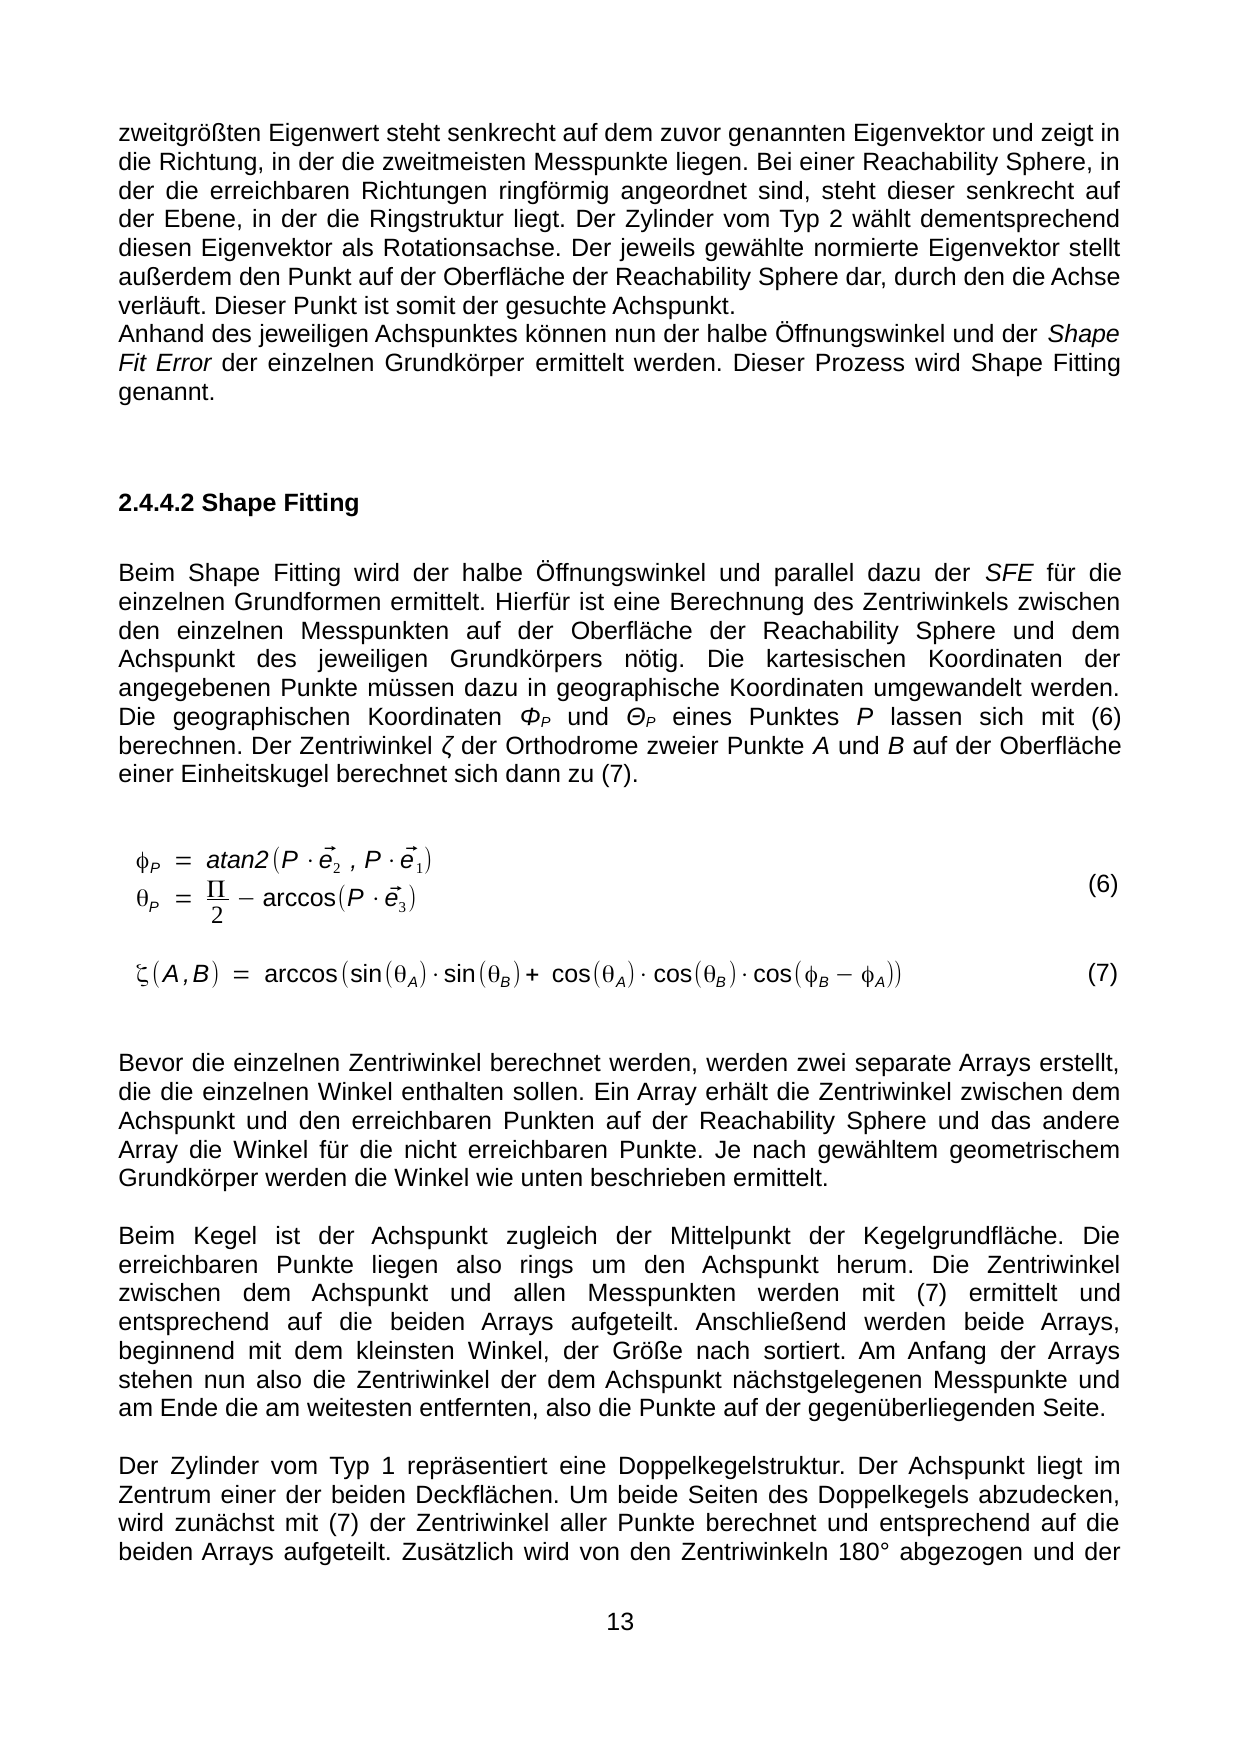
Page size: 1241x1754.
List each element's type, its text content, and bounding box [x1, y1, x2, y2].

text Anhand des jeweiligen Achspunktes können nun der halbe Öffnungswinkel und der Shape Fit Error der einzelnen Grundkörper ermittelt werden. Dieser Prozess wird Shape Fitting genannt. [118, 319, 1122, 406]
text Beim Kegel ist der Achspunkt zugleich der Mittelpunkt der Kegelgrundfläche. Die erreichbaren Punkte liegen also rings um den Achspunkt herum. Die Zentriwinkel zwischen dem Achspunkt und allen Messpunkten werden mit (7) ermittelt und entsprechend auf die beiden Arrays aufgeteilt. Anschließend werden beide Arrays, beginnend mit dem kleinsten Winkel, der Größe nach sortiert. Am Anfang der Arrays stehen nun also die Zentriwinkel der dem Achspunkt nächstgelegenen Messpunkte und am Ende die am weitesten entfernten, also die Punkte auf der gegenüberliegenden Seite. [118, 1221, 1122, 1422]
text Der Zylinder vom Typ 1 repräsentiert eine Doppelkegelstruktur. Der Achspunkt liegt im Zentrum einer der beiden Deckflächen. Um beide Seiten des Doppelkegels abzudecken, wird zunächst mit (7) der Zentriwinkel aller Punkte berechnet und entsprechend auf die beiden Arrays aufgeteilt. Zusätzlich wird von den Zentriwinkeln 180° abgezogen und der [118, 1451, 1122, 1566]
subtitle 2.4.4.2 Shape Fitting [118, 488, 1122, 517]
text (6) [118, 846, 1122, 929]
text zweitgrößten Eigenwert steht senkrecht auf dem zuvor genannten Eigenvektor und zeigt in die Richtung, in der die zweitmeisten Messpunkte liegen. Bei einer Reachability Sphere, in der die erreichbaren Richtungen ringförmig angeordnet sind, steht dieser senkrecht auf der Ebene, in der die Ringstruktur liegt. Der Zylinder vom Typ 2 wählt dementsprechend diesen Eigenvektor als Rotationsachse. Der jeweils gewählte normierte Eigenvektor stellt außerdem den Punkt auf der Oberfläche der Reachability Sphere dar, durch den die Achse verläuft. Dieser Punkt ist somit der gesuchte Achspunkt. [118, 118, 1122, 319]
text Beim Shape Fitting wird der halbe Öffnungswinkel und parallel dazu der SFE für die einzelnen Grundformen ermittelt. Hierfür ist eine Berechnung des Zentriwinkels zwischen den einzelnen Messpunkten auf der Oberfläche der Reachability Sphere und dem Achspunkt des jeweiligen Grundkörpers nötig. Die kartesischen Koordinaten der angegebenen Punkte müssen dazu in geographische Koordinaten umgewandelt werden. Die geographischen Koordinaten ΦP und ΘP eines Punktes P lassen sich mit (6) berechnen. Der Zentriwinkel ζ der Orthodrome zweier Punkte A und B auf der Oberfläche einer Einheitskugel berechnet sich dann zu (7). [118, 558, 1122, 788]
text Bevor die einzelnen Zentriwinkel berechnet werden, werden zwei separate Arrays erstellt, die die einzelnen Winkel enthalten sollen. Ein Array erhält die Zentriwinkel zwischen dem Achspunkt und den erreichbaren Punkten auf der Reachability Sphere und das andere Array die Winkel für die nicht erreichbaren Punkte. Je nach gewähltem geometrischem Grundkörper werden die Winkel wie unten beschrieben ermittelt. [118, 1048, 1122, 1192]
text (7) [118, 958, 1122, 991]
